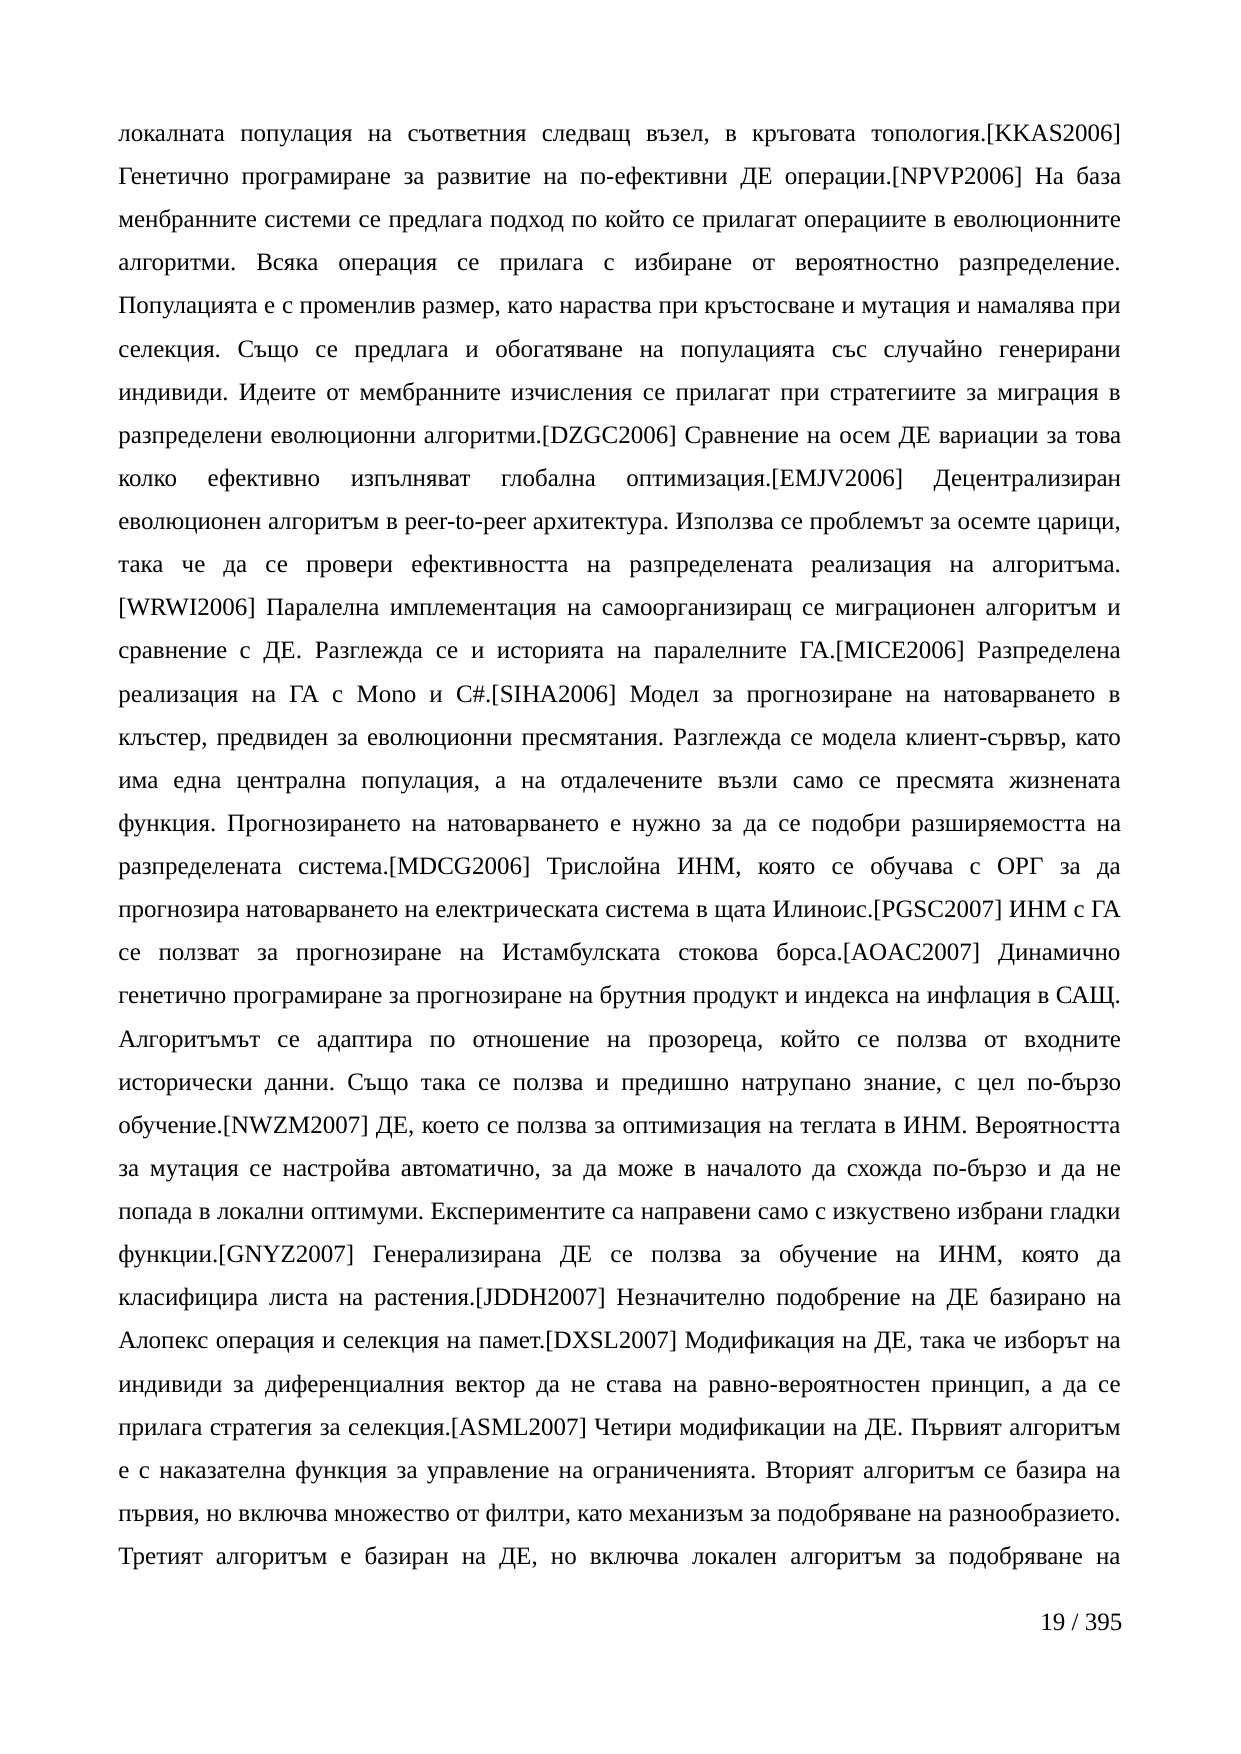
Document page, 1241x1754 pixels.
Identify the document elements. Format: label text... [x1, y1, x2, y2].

text локалната популация на съответния следващ възел, в кръговата топология.[KKAS2006] Генетично програмиране за развитие на по-ефективни ДЕ операции.[NPVP2006] На база менбранните системи се предлага подход по който се прилагат операциите в еволюционните алгоритми. Всяка операция се прилага с избиране от вероятностно разпределение. Популацията е с променлив размер, като нараства при кръстосване и мутация и намалява при селекция. Също се предлага и обогатяване на популацията със случайно генерирани индивиди. Идеите от мембранните изчисления се прилагат при стратегиите за миграция в разпределени еволюционни алгоритми.[DZGC2006] Сравнение на осем ДЕ вариации за това колко ефективно изпълняват глобална оптимизация.[EMJV2006] Децентрализиран еволюционен алгоритъм в peer-to-peer архитектура. Използва се проблемът за осемте царици, така че да се провери ефективността на разпределената реализация на алгоритъма.[WRWI2006] Паралелна имплементация на самоорганизиращ се миграционен алгоритъм и сравнение с ДЕ. Разглежда се и историята на паралелните ГА.[MICE2006] Разпределена реализация на ГА с Mono и C#.[SIHA2006] Модел за прогнозиране на натоварването в клъстер, предвиден за еволюционни пресмятания. Разглежда се модела клиент-сървър, като има една централна популация, а на отдалечените възли само се пресмята жизнената функция. Прогнозирането на натоварването е нужно за да се подобри разширяемостта на разпределената система.[MDCG2006] Трислойна ИНМ, която се обучава с ОРГ за да прогнозира натоварването на електрическата система в щата Илиноис.[PGSC2007] ИНМ с ГА се ползват за прогнозиране на Истамбулската стокова борса.[AOAC2007] Динамично генетично програмиране за прогнозиране на брутния продукт и индекса на инфлация в САЩ. Алгоритъмът се адаптира по отношение на прозореца, който се ползва от входните исторически данни. Също така се ползва и предишно натрупано знание, с цел по-бързо обучение.[NWZM2007] ДЕ, което се ползва за оптимизация на теглата в ИНМ. Вероятността за мутация се настройва автоматично, за да може в началото да схожда по-бързо и да не попада в локални оптимуми. Експериментите са направени само с изкуствено избрани гладки функции.[GNYZ2007] Генерализирана ДЕ се ползва за обучение на ИНМ, която да класифицира листа на растения.[JDDH2007] Незначително подобрение на ДЕ базирано на Алопекс операция и селекция на памет.[DXSL2007] Модификация на ДЕ, така че изборът на индивиди за диференциалния вектор да не става на равно-вероятностен принцип, а да се прилага стратегия за селекция.[ASML2007] Четири модификации на ДЕ. Първият алгоритъм е с наказателна функция за управление на ограниченията. Вторият алгоритъм се базира на първия, но включва множество от филтри, като механизъм за подобряване на разнообразието. Третият алгоритъм е базиран на ДЕ, но включва локален алгоритъм за подобряване на [118, 118, 1122, 1570]
